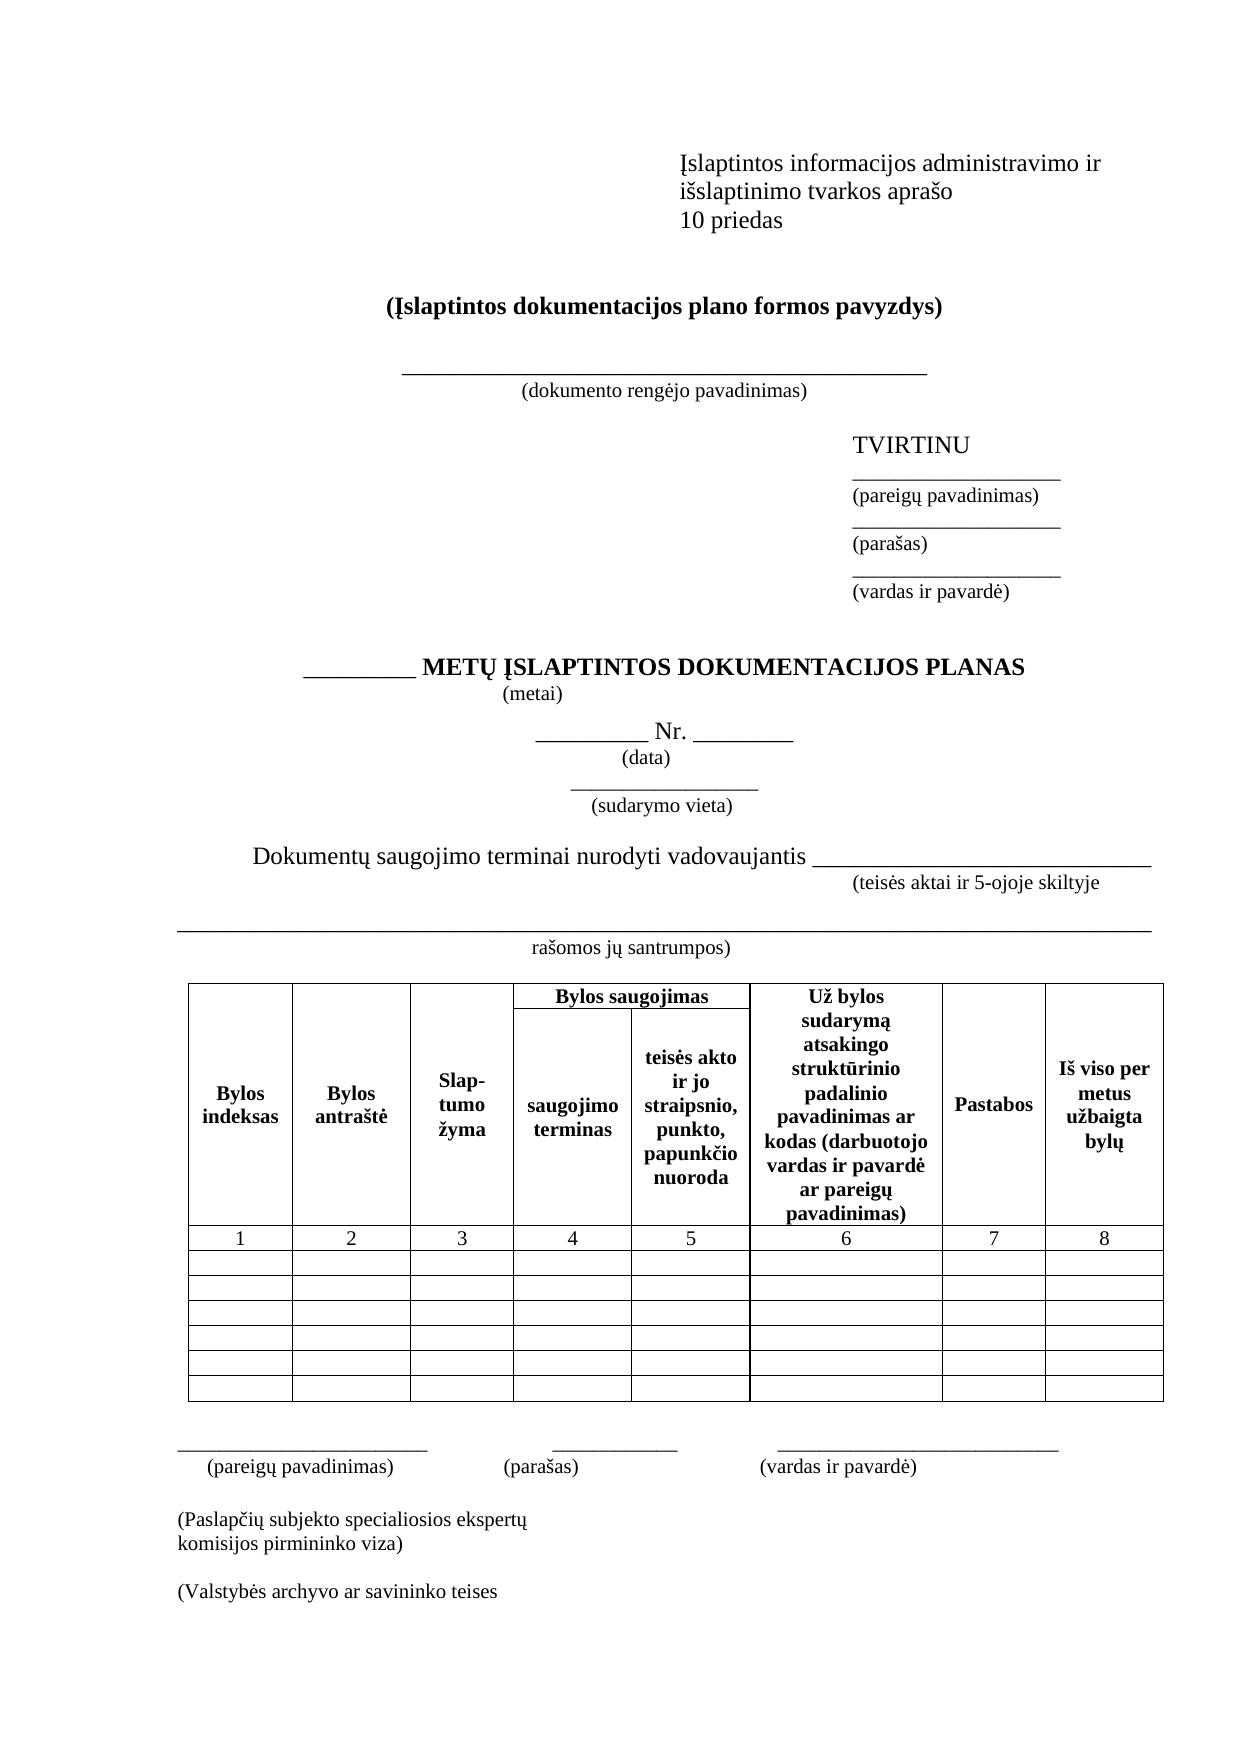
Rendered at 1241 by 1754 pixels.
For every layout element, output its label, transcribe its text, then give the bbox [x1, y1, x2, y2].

table_cell [632, 1326, 749, 1350]
table_cell [943, 1276, 1045, 1300]
table_cell [943, 1326, 1045, 1350]
table_cell [189, 1376, 292, 1401]
table_cell [293, 1276, 410, 1300]
table_cell [514, 1351, 631, 1375]
text išslaptinimo tvarkos aprašo 10 priedas [679, 176, 1152, 234]
table_cell 1 [189, 1226, 292, 1250]
text (dokumento rengėjo pavadinimas) [177, 378, 1152, 402]
text __________________________________________ [177, 349, 1152, 378]
table_cell [1046, 1351, 1163, 1375]
table_cell [293, 1351, 410, 1375]
table_cell [411, 1376, 513, 1401]
table_cell [632, 1276, 749, 1300]
text (Paslapčių subjekto specialiosios ekspertų komisijos pirmininko viza) [177, 1507, 1152, 1555]
table_cell 5 [632, 1226, 749, 1250]
table_cell [411, 1276, 513, 1300]
text Įslaptintos informacijos administravimo ir [679, 148, 1152, 176]
table_header Bylos saugojimas [514, 984, 749, 1008]
table_header Bylos indeksas [189, 984, 292, 1225]
table_cell [411, 1251, 513, 1275]
text (teisės aktai ir 5-ojoje skiltyje [177, 870, 1152, 894]
table_cell [1046, 1376, 1163, 1401]
text _________ Nr. ________ [177, 716, 1152, 745]
text (pareigų pavadinimas) (parašas) (vardas ir pavardė) [177, 1454, 1152, 1478]
text TVIRTINU [852, 430, 1152, 459]
table_cell [514, 1251, 631, 1275]
text (metai) [177, 680, 1152, 704]
table_cell [632, 1251, 749, 1275]
table_cell saugojimo terminas [514, 1009, 631, 1225]
table_cell [293, 1251, 410, 1275]
table_cell [514, 1326, 631, 1350]
text (vardas ir pavardė) [852, 579, 1152, 603]
table_cell [1046, 1276, 1163, 1300]
table_cell [514, 1376, 631, 1401]
table_cell 8 [1046, 1226, 1163, 1250]
text ________________________ ____________ ___________________________ [177, 1430, 1152, 1454]
text _________ METŲ ĮSLAPTINTOS DOKUMENTACIJOS PLANAS [177, 652, 1152, 680]
text ____________________ [852, 555, 1152, 579]
table_header Bylos antraštė [293, 984, 410, 1225]
table_cell [189, 1276, 292, 1300]
table_cell [189, 1251, 292, 1275]
table_cell [943, 1251, 1045, 1275]
text (data) [177, 745, 1152, 769]
table_cell [751, 1301, 942, 1325]
table_cell [189, 1326, 292, 1350]
table_cell [751, 1376, 942, 1401]
table_cell [1046, 1301, 1163, 1325]
table_cell [411, 1351, 513, 1375]
table_cell [293, 1326, 410, 1350]
table_cell [632, 1376, 749, 1401]
table_cell [189, 1301, 292, 1325]
table_cell [751, 1251, 942, 1275]
text ____________________ [852, 459, 1152, 483]
text (sudarymo vieta) [177, 793, 1152, 817]
table_cell [1046, 1251, 1163, 1275]
text (Valstybės archyvo ar savininko teises [177, 1579, 1152, 1603]
table_cell [943, 1351, 1045, 1375]
table_cell 6 [751, 1226, 942, 1250]
table_cell [189, 1351, 292, 1375]
text (parašas) [852, 531, 1152, 555]
table_cell 4 [514, 1226, 631, 1250]
table_cell [943, 1376, 1045, 1401]
table_header Už bylos sudarymą atsakingo struktūrinio padalinio pavadinimas ar kodas (darbuotojo vardas ir pavardė ar pareigų pavadinimas) [751, 984, 942, 1225]
table_cell [751, 1276, 942, 1300]
table_cell [632, 1351, 749, 1375]
table_cell [514, 1276, 631, 1300]
table_cell [411, 1326, 513, 1350]
table_header Pastabos [943, 984, 1045, 1225]
table_cell [751, 1351, 942, 1375]
text ____________________ [852, 507, 1152, 531]
table_cell 3 [411, 1226, 513, 1250]
table_cell [514, 1301, 631, 1325]
text Dokumentų saugojimo terminai nurodyti vadovaujantis [177, 841, 1152, 870]
table_cell [943, 1301, 1045, 1325]
table_header Slap-tumo žyma [411, 984, 513, 1225]
table_cell [632, 1301, 749, 1325]
table_cell teisės akto ir jo straipsnio,punkto, papunkčio nuoroda [632, 1009, 749, 1225]
table_cell [411, 1301, 513, 1325]
table_cell [751, 1326, 942, 1350]
text __________________ [177, 769, 1152, 793]
table_cell [293, 1301, 410, 1325]
table_cell [1046, 1326, 1163, 1350]
text (pareigų pavadinimas) [852, 483, 1152, 507]
table_cell 7 [943, 1226, 1045, 1250]
table_cell [293, 1376, 410, 1401]
text rašomos jų santrumpos) [177, 935, 1152, 959]
text (Įslaptintos dokumentacijos plano formos pavyzdys) [177, 291, 1152, 320]
table_cell 2 [293, 1226, 410, 1250]
table_header Iš viso per metus užbaigta bylų [1046, 984, 1163, 1225]
